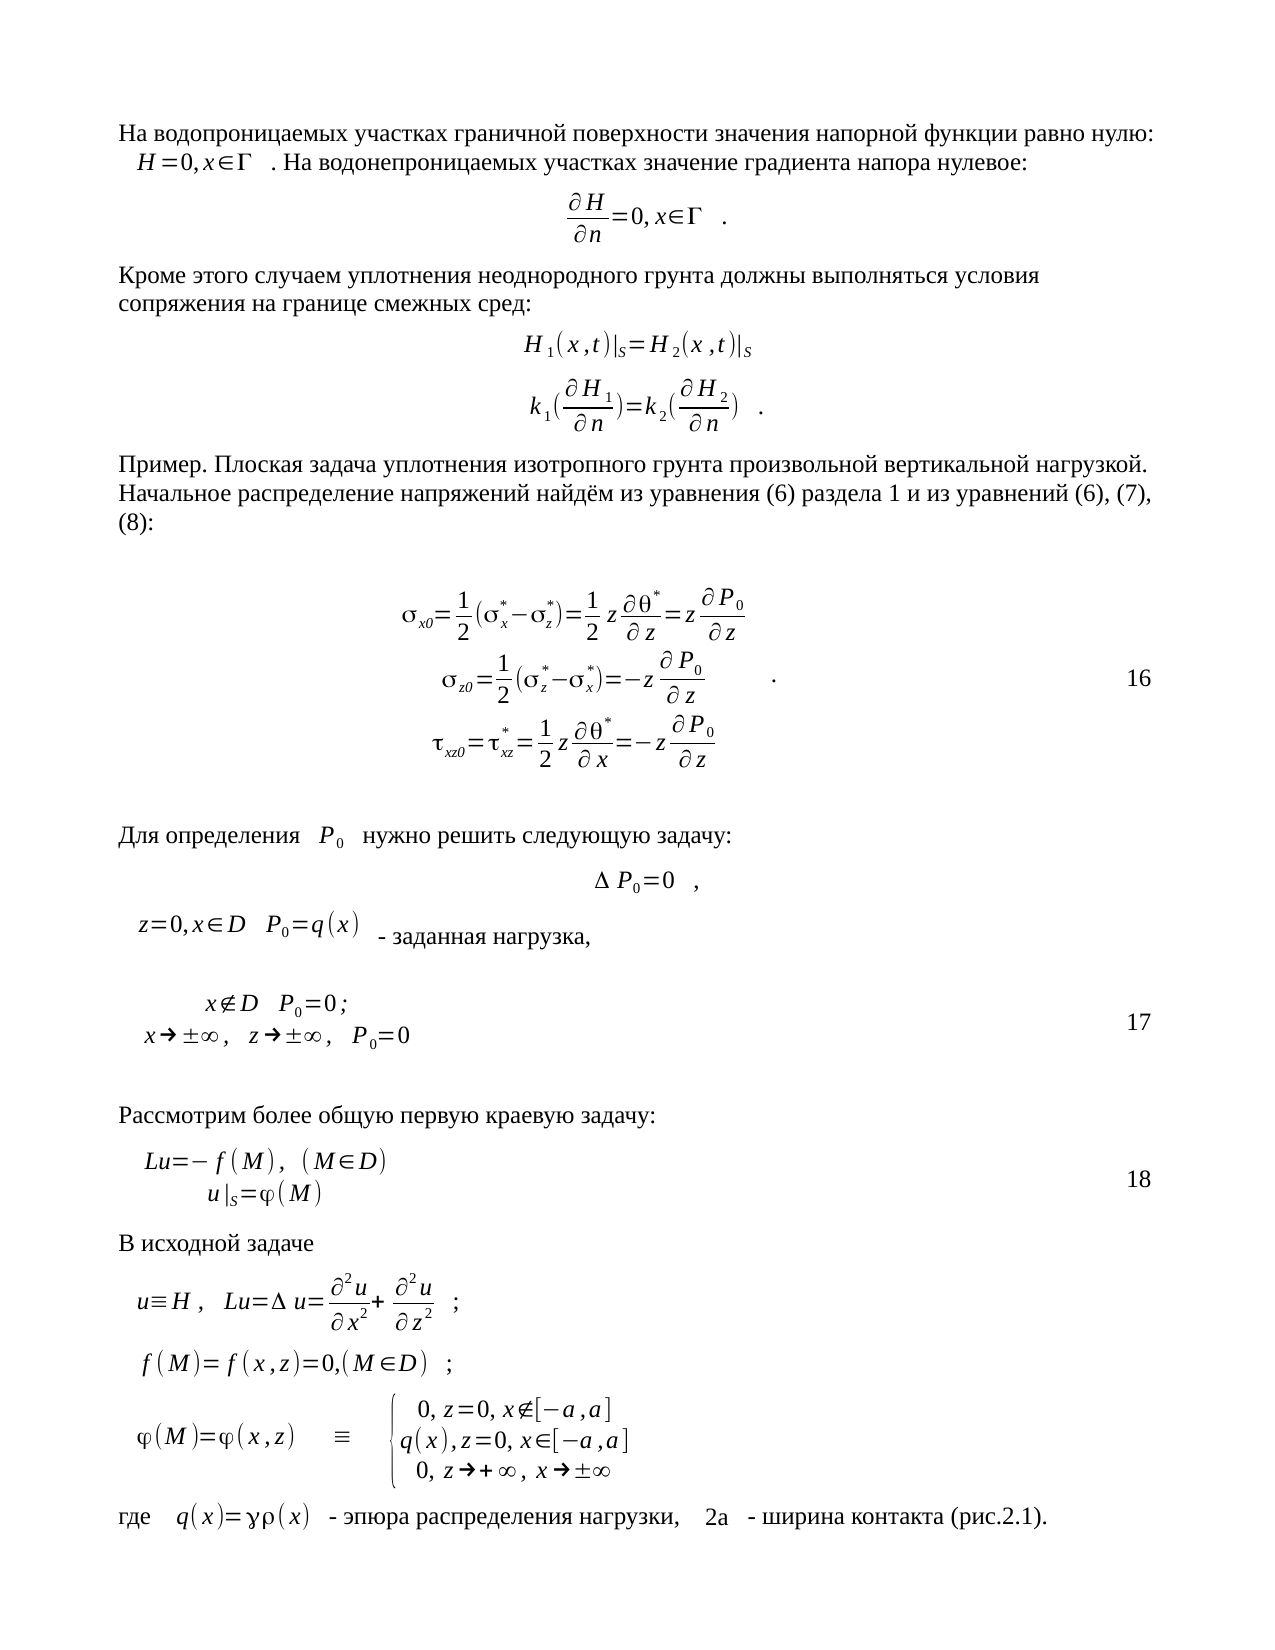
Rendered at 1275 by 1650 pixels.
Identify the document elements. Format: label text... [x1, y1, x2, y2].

text Для определениянужно решить следующую задачу: [118, 820, 1157, 852]
text ; [118, 1269, 1157, 1336]
table_header 18 [1041, 1141, 1157, 1228]
table_header [118, 983, 1041, 1071]
text Пример. Плоская задача уплотнения изотропного грунта произвольной вертикальной нагрузкой. Начальное распределение напряжений найдём из уравнения (6) раздела 1 и из уравнений (6), (7), (8): [118, 449, 1157, 536]
text где - эпюра распределения нагрузки, - ширина контакта (рис.2.1). [118, 1501, 1157, 1532]
text . [118, 374, 1157, 437]
table_header . [118, 577, 1041, 791]
text , [118, 865, 1157, 897]
table_header 16 [1041, 577, 1157, 791]
text Рассмотрим более общую первую краевую задачу: [118, 1100, 1157, 1129]
text . [118, 188, 1157, 247]
text На водопроницаемых участках граничной поверхности значения напорной функции равно нулю:. На водонепроницаемых участках значение градиента напора нулевое: [118, 118, 1157, 176]
text В исходной задаче [118, 1228, 1157, 1257]
table_header [118, 1141, 1041, 1228]
text Кроме этого случаем уплотнения неоднородного грунта должны выполняться условия сопряжения на границе смежных сред: [118, 260, 1157, 317]
text ; [118, 1348, 1157, 1379]
text - заданная нагрузка, [118, 910, 1157, 971]
table_header 17 [1041, 983, 1157, 1071]
